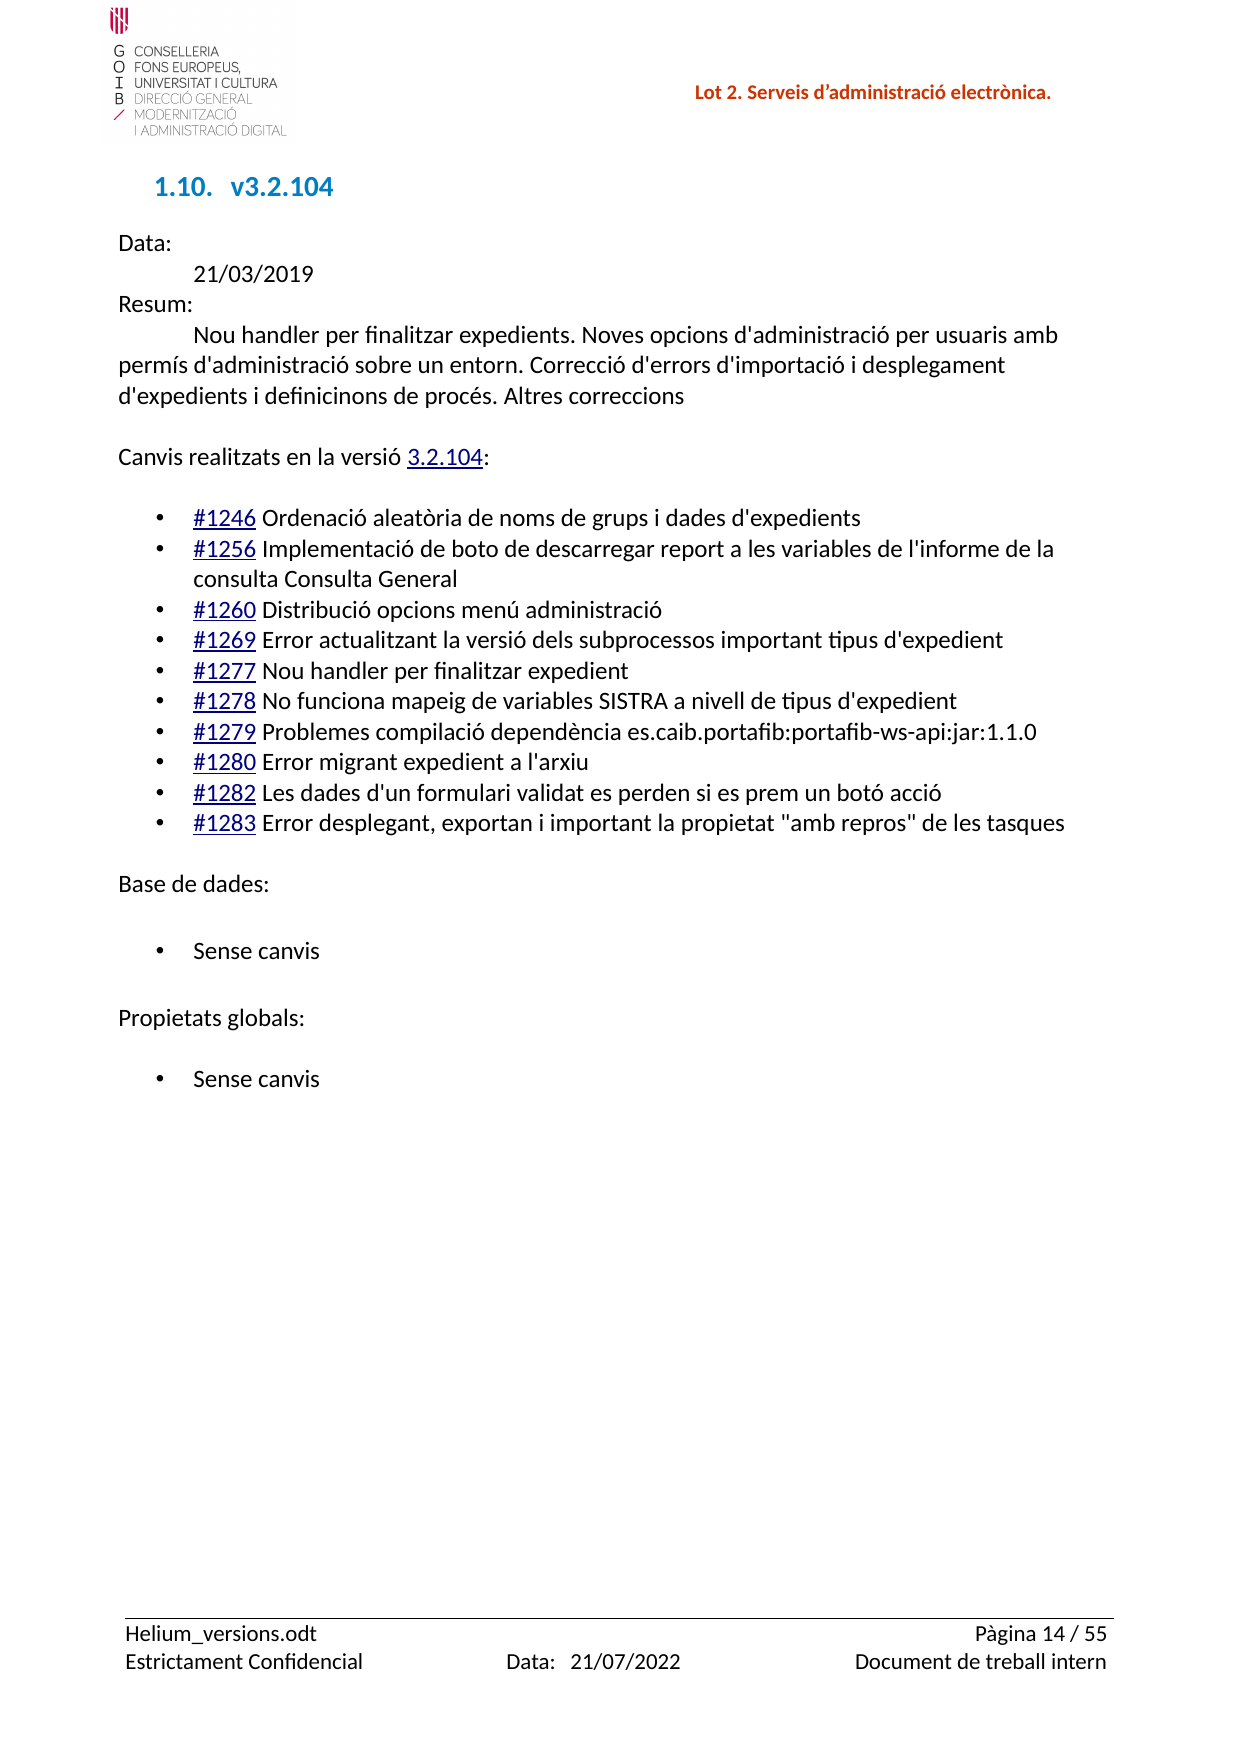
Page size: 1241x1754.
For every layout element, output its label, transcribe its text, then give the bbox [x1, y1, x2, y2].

text Data: [118, 228, 1122, 258]
text Nou handler per finalitzar expedients. Noves opcions d'administració per usuaris amb permís d'administració sobre un entorn. Correcció d'errors d'importació i desplegament d'expedients i definicinons de procés. Altres correccions [118, 319, 1122, 411]
list #1282 Les dades d'un formulari validat es perden si es prem un botó acció [156, 777, 1122, 807]
text Base de dades: [118, 868, 1122, 899]
text Canvis realitzats en la versió 3.2.104: [118, 441, 1122, 472]
list #1279 Problemes compilació dependència es.caib.portafib:portafib-ws-api:jar:1.1.0 [156, 716, 1122, 746]
list #1269 Error actualitzant la versió dels subprocessos important tipus d'expedient [156, 624, 1122, 655]
list #1256 Implementació de boto de descarregar report a les variables de l'informe de la consulta Consulta General [156, 533, 1122, 594]
list #1278 No funciona mapeig de variables SISTRA a nivell de tipus d'expedient [156, 685, 1122, 716]
list #1280 Error migrant expedient a l'arxiu [156, 746, 1122, 777]
subtitle v3.2.104 [153, 168, 1122, 204]
text Resum: [118, 289, 1122, 319]
text Propietats globals: [118, 1002, 1122, 1033]
list #1260 Distribució opcions menú administració [156, 594, 1122, 624]
list #1277 Nou handler per finalitzar expedient [156, 655, 1122, 685]
text 21/03/2019 [118, 258, 1122, 289]
list Sense canvis [156, 936, 1122, 966]
list #1246 Ordenació aleatòria de noms de grups i dades d'expedients [156, 502, 1122, 533]
list #1283 Error desplegant, exportan i important la propietat "amb repros" de les tasques [156, 807, 1122, 838]
picture [100, 0, 297, 144]
list Sense canvis [156, 1063, 1122, 1094]
